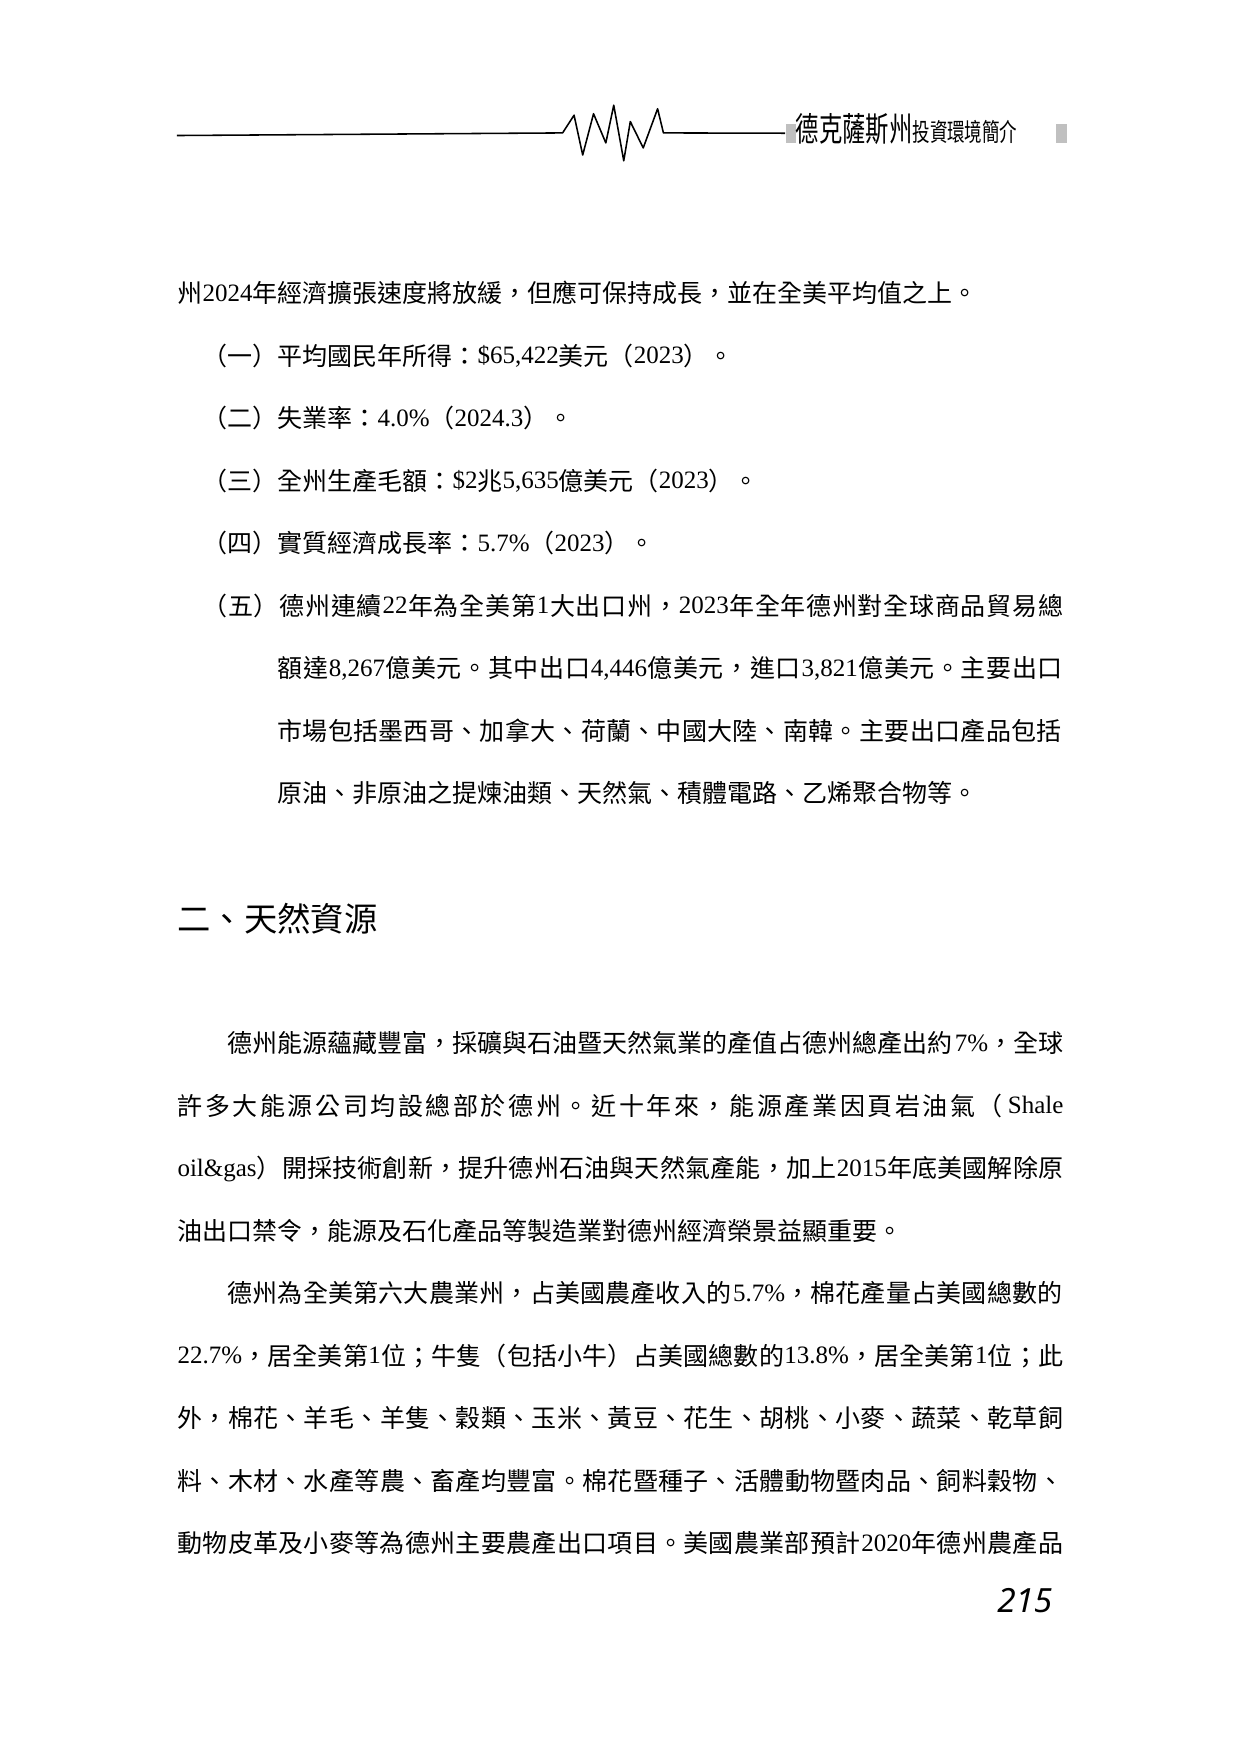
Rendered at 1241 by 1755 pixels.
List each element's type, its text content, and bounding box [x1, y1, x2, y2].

text 州2024年經濟擴張速度將放緩，但應可保持成長，並在全美平均值之上。 [177, 250, 1063, 313]
text 德州為全美第六大農業州，占美國農產收入的5.7%，棉花產量占美國總數的22.7%，居全美第1位；牛隻（包括小牛）占美國總數的13.8%，居全美第1位；此外，棉花、羊毛、羊隻、穀類、玉米、黃豆、花生、胡桃、小麥、蔬菜、乾草飼料、木材、水產等農、畜產均豐富。棉花暨種子、活體動物暨肉品、飼料穀物、動物皮革及小麥等為德州主要農產出口項目。美國農業部預計2020年德州農產品 [177, 1250, 1063, 1563]
text （四）實質經濟成長率：5.7%（2023）。 [202, 500, 1063, 563]
text （二）失業率：4.0%（2024.3）。 [202, 375, 1063, 438]
text （三）全州生產毛額：$2兆5,635億美元（2023）。 [202, 438, 1063, 500]
text （一）平均國民年所得：$65,422美元（2023）。 [202, 313, 1063, 375]
text 二、天然資源 [177, 875, 1063, 938]
text 德州能源蘊藏豐富，採礦與石油暨天然氣業的產值占德州總產出約7%，全球許多大能源公司均設總部於德州。近十年來，能源產業因頁岩油氣（Shale oil&gas）開採技術創新，提升德州石油與天然氣產能，加上2015年底美國解除原油出口禁令，能源及石化產品等製造業對德州經濟榮景益顯重要。 [177, 1000, 1063, 1250]
text （五）德州連續22年為全美第1大出口州，2023年全年德州對全球商品貿易總額達8,267億美元。其中出口4,446億美元，進口3,821億美元。主要出口市場包括墨西哥、加拿大、荷蘭、中國大陸、南韓。主要出口產品包括原油、非原油之提煉油類、天然氣、積體電路、乙烯聚合物等。 [202, 563, 1063, 813]
